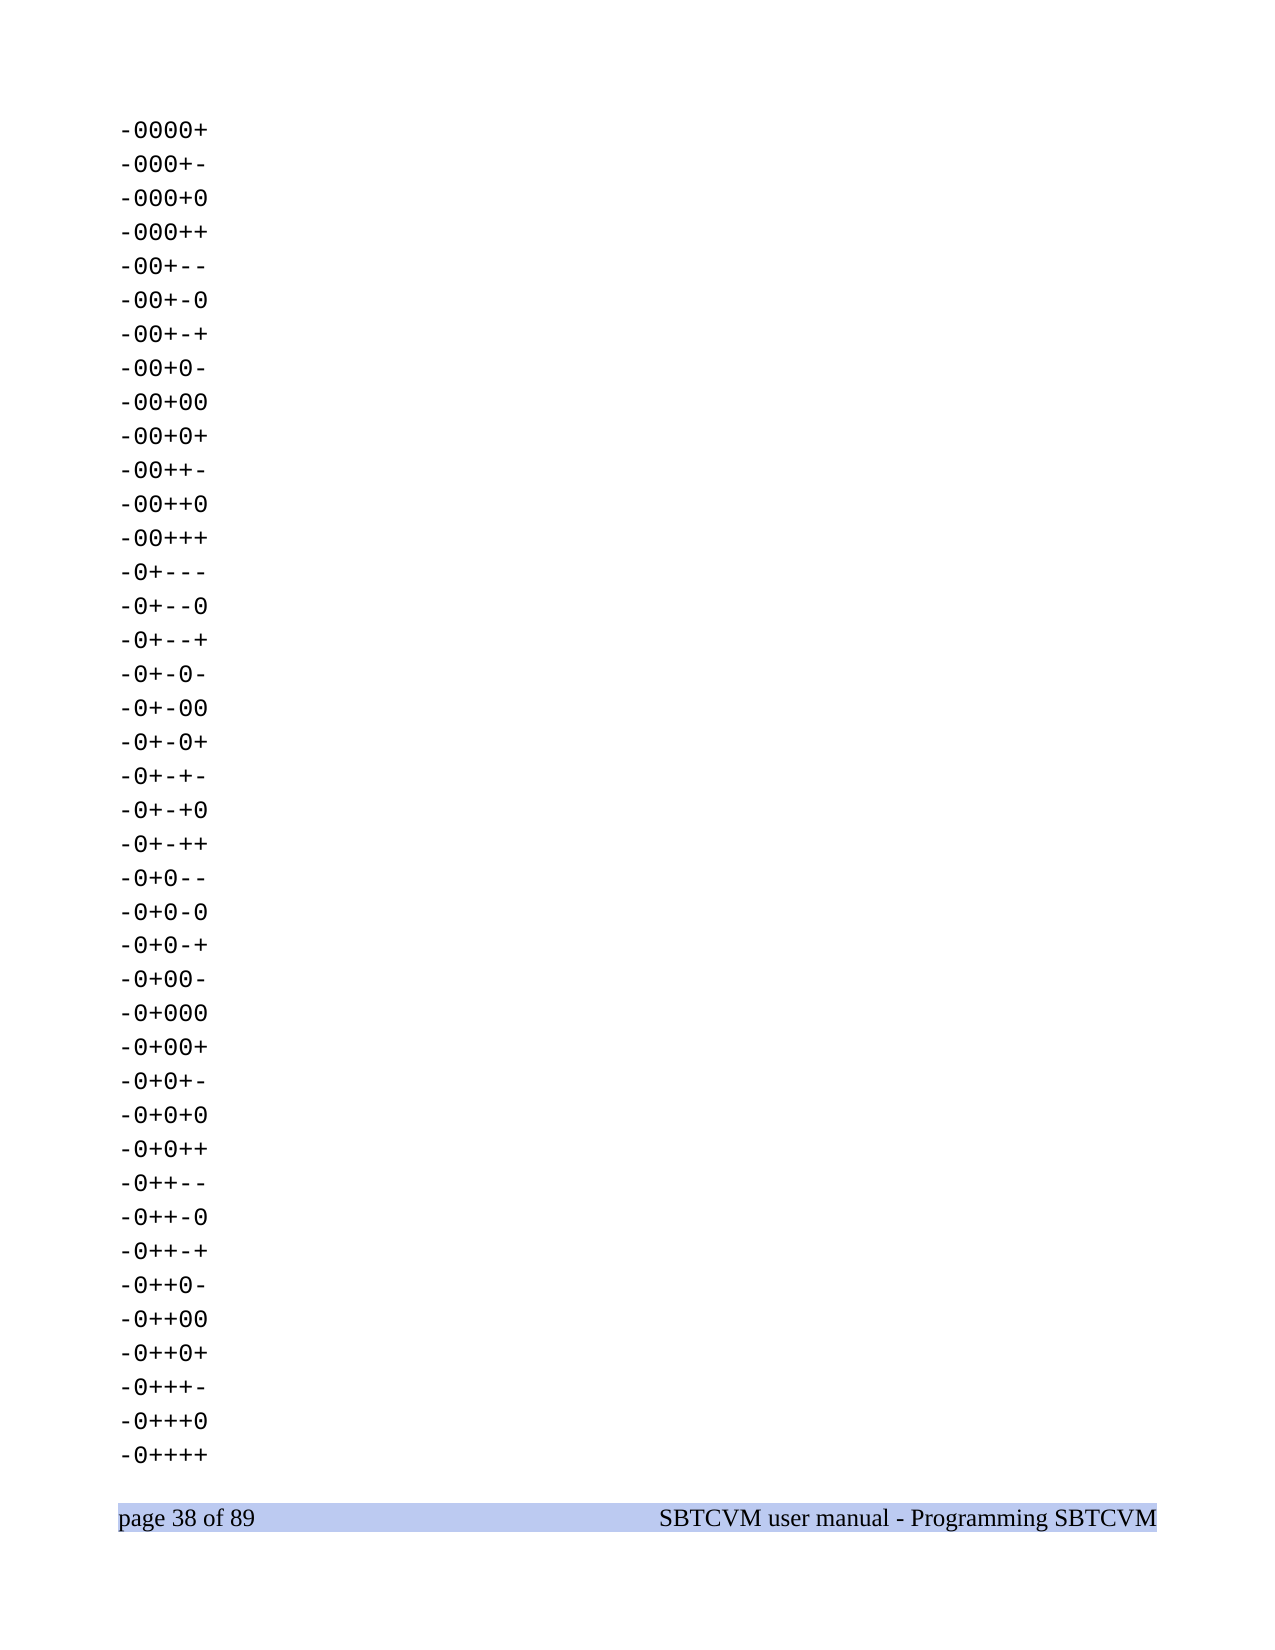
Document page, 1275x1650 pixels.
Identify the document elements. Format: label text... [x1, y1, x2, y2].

text -0000+ -000+- -000+0 -000++ -00+-- -00+-0 -00+-+ -00+0- -00+00 -00+0+ -00++- -00++0 -00+++ -0+--- -0+--0 -0+--+ -0+-0- -0+-00 -0+-0+ -0+-+- -0+-+0 -0+-++ -0+0-- -0+0-0 -0+0-+ -0+00- -0+000 -0+00+ -0+0+- -0+0+0 -0+0++ -0++-- -0++-0 -0++-+ -0++0- -0++00 -0++0+ -0+++- -0+++0 -0++++ [118, 118, 1157, 1471]
